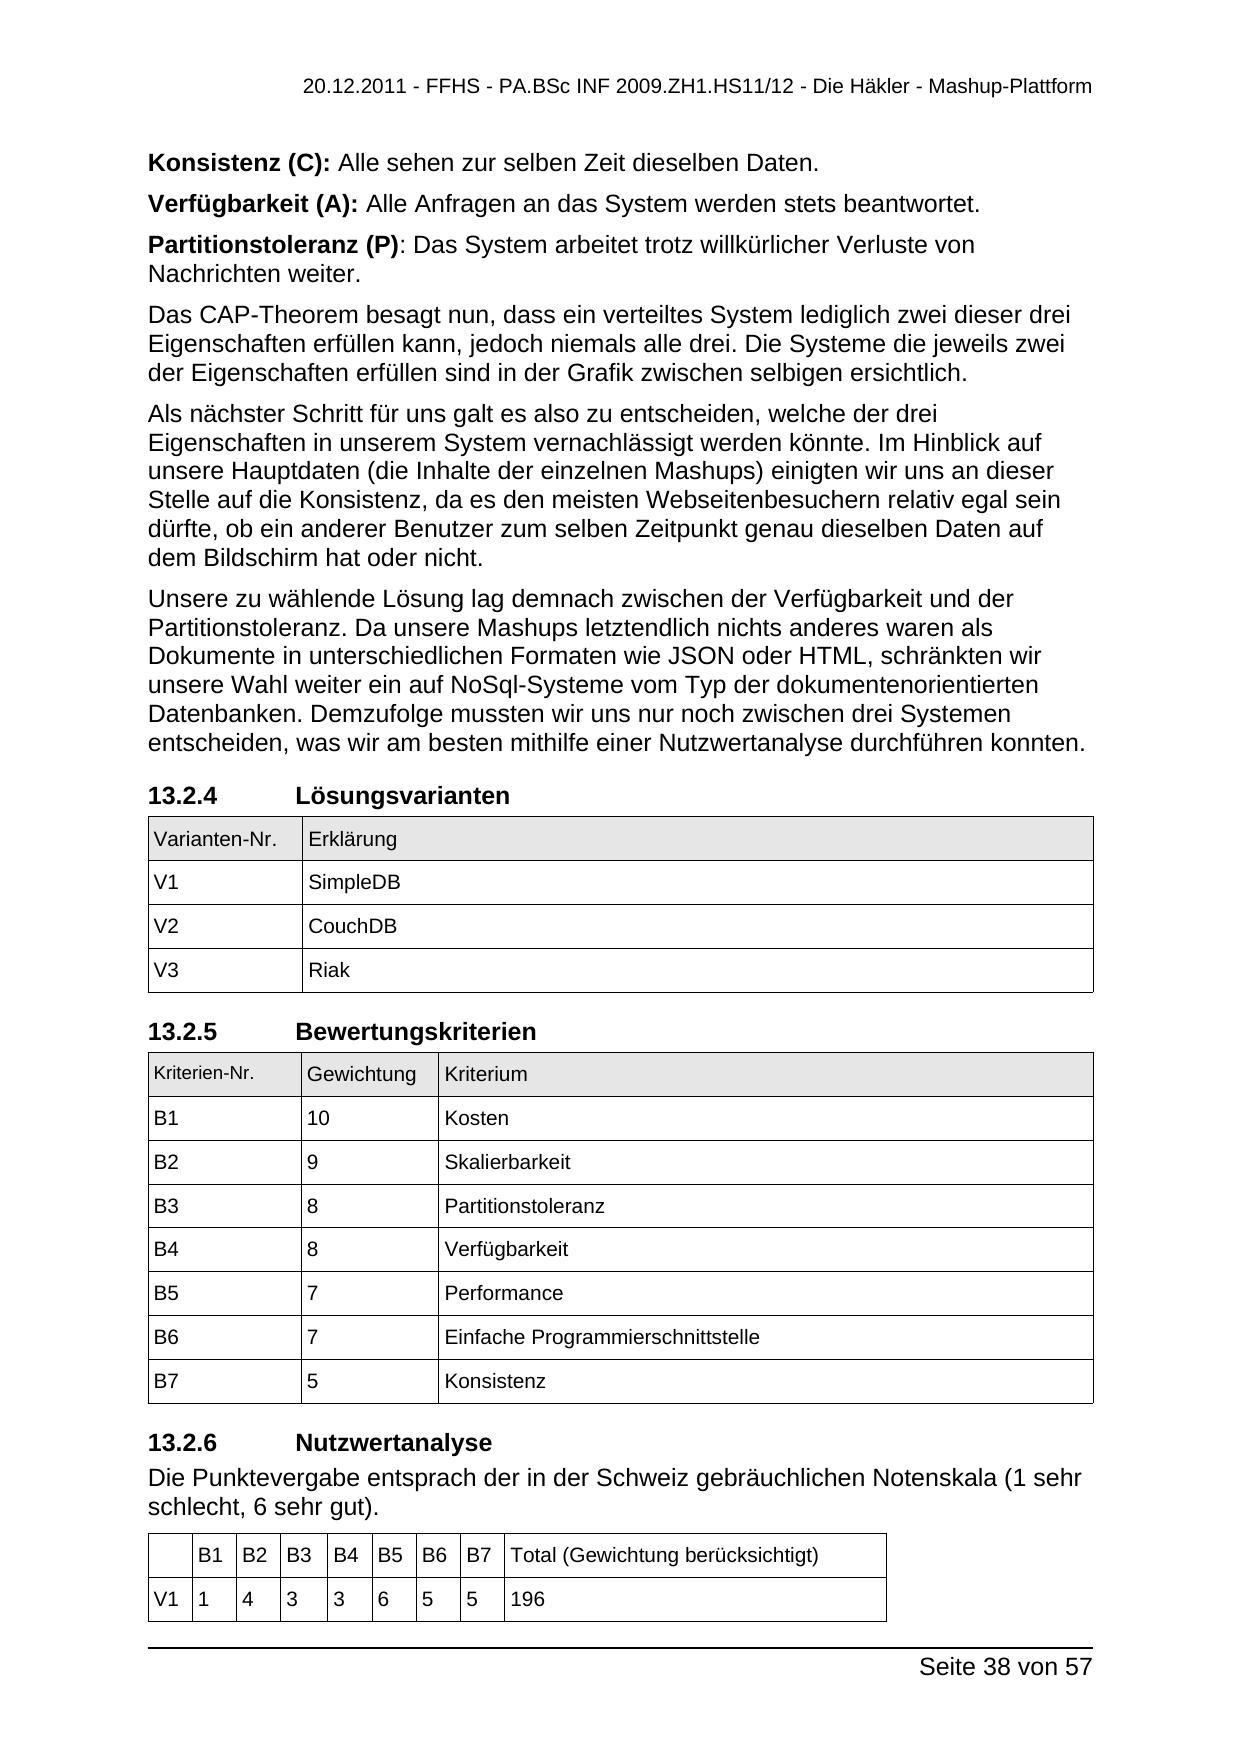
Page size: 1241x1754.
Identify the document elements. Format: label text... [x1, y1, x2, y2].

table_cell 5 [417, 1578, 460, 1621]
table_cell 4 [237, 1578, 280, 1621]
table_header B3 [281, 1534, 327, 1577]
table_header B5 [373, 1534, 416, 1577]
subtitle Bewertungskriterien [148, 1017, 1093, 1046]
table_cell 6 [373, 1578, 416, 1621]
table_cell 196 [505, 1578, 886, 1621]
text Verfügbarkeit (A): Alle Anfragen an das System werden stets beantwortet. [148, 189, 1093, 218]
table_cell Konsistenz [439, 1360, 1093, 1403]
subtitle Lösungsvarianten [148, 781, 1093, 810]
table_cell SimpleDB [303, 861, 1093, 904]
table_header B4 [328, 1534, 372, 1577]
table_cell 1 [193, 1578, 236, 1621]
text Als nächster Schritt für uns galt es also zu entscheiden, welche der drei Eigenschaften in unserem System vernachlässigt werden könnte. Im Hinblick auf unsere Hauptdaten (die Inhalte der einzelnen Mashups) einigten wir uns an dieser Stelle auf die Konsistenz, da es den meisten Webseitenbesuchern relativ egal sein dürfte, ob ein anderer Benutzer zum selben Zeitpunkt genau dieselben Daten auf dem Bildschirm hat oder nicht. [148, 399, 1093, 571]
table_cell V1 [149, 861, 302, 904]
table_cell B3 [149, 1185, 301, 1227]
table_cell B4 [149, 1228, 301, 1271]
table_cell 7 [302, 1316, 438, 1359]
text Unsere zu wählende Lösung lag demnach zwischen der Verfügbarkeit und der Partitionstoleranz. Da unsere Mashups letztendlich nichts anderes waren als Dokumente in unterschiedlichen Formaten wie JSON oder HTML, schränkten wir unsere Wahl weiter ein auf NoSql-Systeme vom Typ der dokumentenorientierten Datenbanken. Demzufolge mussten wir uns nur noch zwischen drei Systemen entscheiden, was wir am besten mithilfe einer Nutzwertanalyse durchführen konnten. [148, 584, 1093, 756]
table_header B7 [461, 1534, 504, 1577]
table_cell Partitionstoleranz [439, 1185, 1093, 1227]
table_cell B7 [149, 1360, 301, 1403]
table_cell Einfache Programmierschnittstelle [439, 1316, 1093, 1359]
table_cell 8 [302, 1228, 438, 1271]
text Konsistenz (C): Alle sehen zur selben Zeit dieselben Daten. [148, 148, 1093, 176]
table_cell B6 [149, 1316, 301, 1359]
table_cell 10 [302, 1097, 438, 1139]
table_cell Performance [439, 1272, 1093, 1315]
table_cell Kosten [439, 1097, 1093, 1139]
table_cell V3 [149, 949, 302, 992]
table_cell Skalierbarkeit [439, 1141, 1093, 1183]
table_cell Riak [303, 949, 1093, 992]
text Die Punktevergabe entsprach der in der Schweiz gebräuchlichen Notenskala (1 sehr schlecht, 6 sehr gut). [148, 1463, 1093, 1520]
table_header B2 [237, 1534, 280, 1577]
table_cell Verfügbarkeit [439, 1228, 1093, 1271]
subtitle Nutzwertanalyse [148, 1428, 1093, 1457]
table_header B1 [193, 1534, 236, 1577]
table_cell 8 [302, 1185, 438, 1227]
table_header [149, 1534, 192, 1577]
table_cell B5 [149, 1272, 301, 1315]
text Partitionstoleranz (P): Das System arbeitet trotz willkürlicher Verluste von Nachrichten weiter. [148, 230, 1093, 288]
table_header Kriterien-Nr. [149, 1053, 301, 1096]
table_header B6 [417, 1534, 460, 1577]
table_cell 9 [302, 1141, 438, 1183]
table_header Kriterium [439, 1053, 1093, 1096]
table_cell 5 [302, 1360, 438, 1403]
table_cell V2 [149, 905, 302, 948]
table_header Varianten-Nr. [149, 817, 302, 860]
table_cell V1 [149, 1578, 192, 1621]
table_cell 7 [302, 1272, 438, 1315]
table_cell 5 [461, 1578, 504, 1621]
table_cell 3 [281, 1578, 327, 1621]
table_cell CouchDB [303, 905, 1093, 948]
text Das CAP-Theorem besagt nun, dass ein verteiltes System lediglich zwei dieser drei Eigenschaften erfüllen kann, jedoch niemals alle drei. Die Systeme die jeweils zwei der Eigenschaften erfüllen sind in der Grafik zwischen selbigen ersichtlich. [148, 300, 1093, 386]
table_cell B2 [149, 1141, 301, 1183]
table_cell B1 [149, 1097, 301, 1139]
table_header Total (Gewichtung berücksichtigt) [505, 1534, 886, 1577]
table_cell 3 [328, 1578, 372, 1621]
table_header Gewichtung [302, 1053, 438, 1096]
table_header Erklärung [303, 817, 1093, 860]
